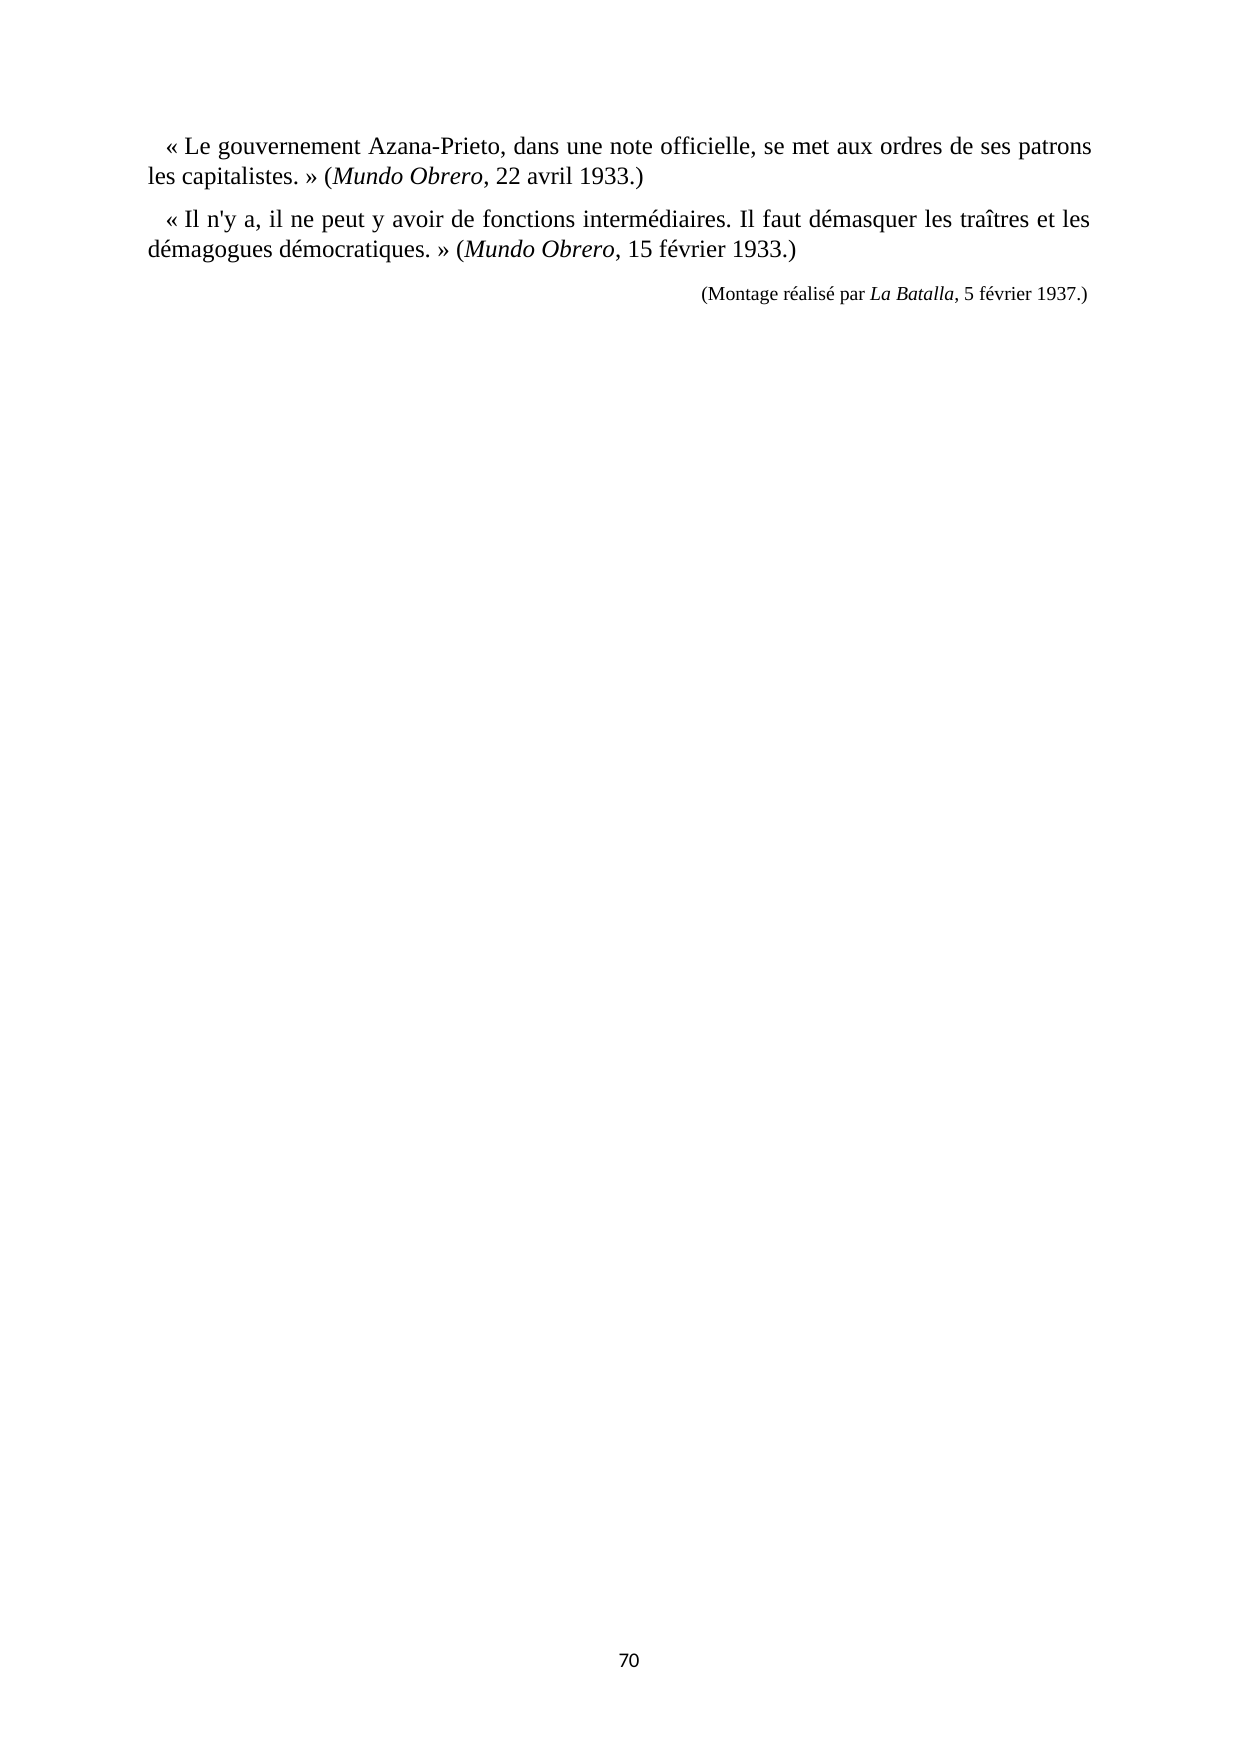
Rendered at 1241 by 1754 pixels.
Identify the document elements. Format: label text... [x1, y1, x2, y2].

text (Montage réalisé par La Batalla, 5 février 1937.) [148, 275, 1092, 305]
text « Le gouvernement Azana-Prieto, dans une note officielle, se met aux ordres de ses patrons les capitalistes. » (Mundo Obrero, 22 avril 1933.) [148, 130, 1092, 190]
text « Il n'y a, il ne peut y avoir de fonctions intermédiaires. Il faut démasquer les traîtres et les démagogues démocratiques. » (Mundo Obrero, 15 février 1933.) [148, 202, 1092, 262]
